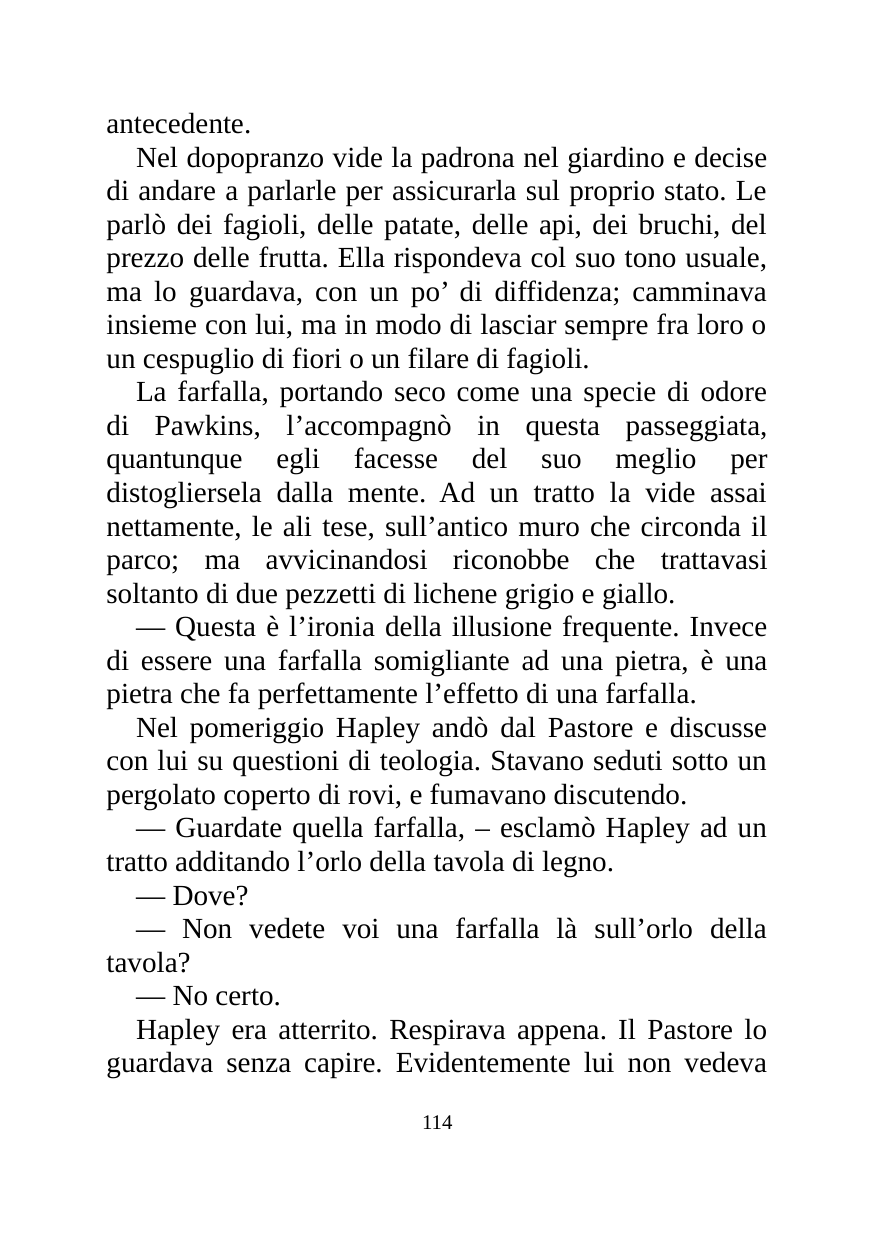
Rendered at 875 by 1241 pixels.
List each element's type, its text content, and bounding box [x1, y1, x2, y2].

text — Guardate quella farfalla, – esclamò Hapley ad un tratto additando l’orlo della tavola di legno. [106, 811, 768, 878]
text antecedente. [106, 106, 768, 140]
text — Dove? [106, 878, 768, 911]
text Hapley era atterrito. Respirava appena. Il Pastore lo guardava senza capire. Evidentemente lui non vedeva [106, 1012, 768, 1079]
text — Non vedete voi una farfalla là sull’orlo della tavola? [106, 911, 768, 978]
text La farfalla, portando seco come una specie di odore di Pawkins, l’accompagnò in questa passeggiata, quantunque egli facesse del suo meglio per distogliersela dalla mente. Ad un tratto la vide assai nettamente, le ali tese, sull’antico muro che circonda il parco; ma avvicinandosi riconobbe che trattavasi soltanto di due pezzetti di lichene grigio e giallo. [106, 374, 768, 609]
text — Questa è l’ironia della illusione frequente. Invece di essere una farfalla somigliante ad una pietra, è una pietra che fa perfettamente l’effetto di una farfalla. [106, 609, 768, 710]
text Nel pomeriggio Hapley andò dal Pastore e discusse con lui su questioni di teologia. Stavano seduti sotto un pergolato coperto di rovi, e fumavano discutendo. [106, 710, 768, 811]
text — No certo. [106, 978, 768, 1012]
text Nel dopopranzo vide la padrona nel giardino e decise di andare a parlarle per assicurarla sul proprio stato. Le parlò dei fagioli, delle patate, delle api, dei bruchi, del prezzo delle frutta. Ella rispondeva col suo tono usuale, ma lo guardava, con un po’ di diffidenza; camminava insieme con lui, ma in modo di lasciar sempre fra loro o un cespuglio di fiori o un filare di fagioli. [106, 140, 768, 374]
